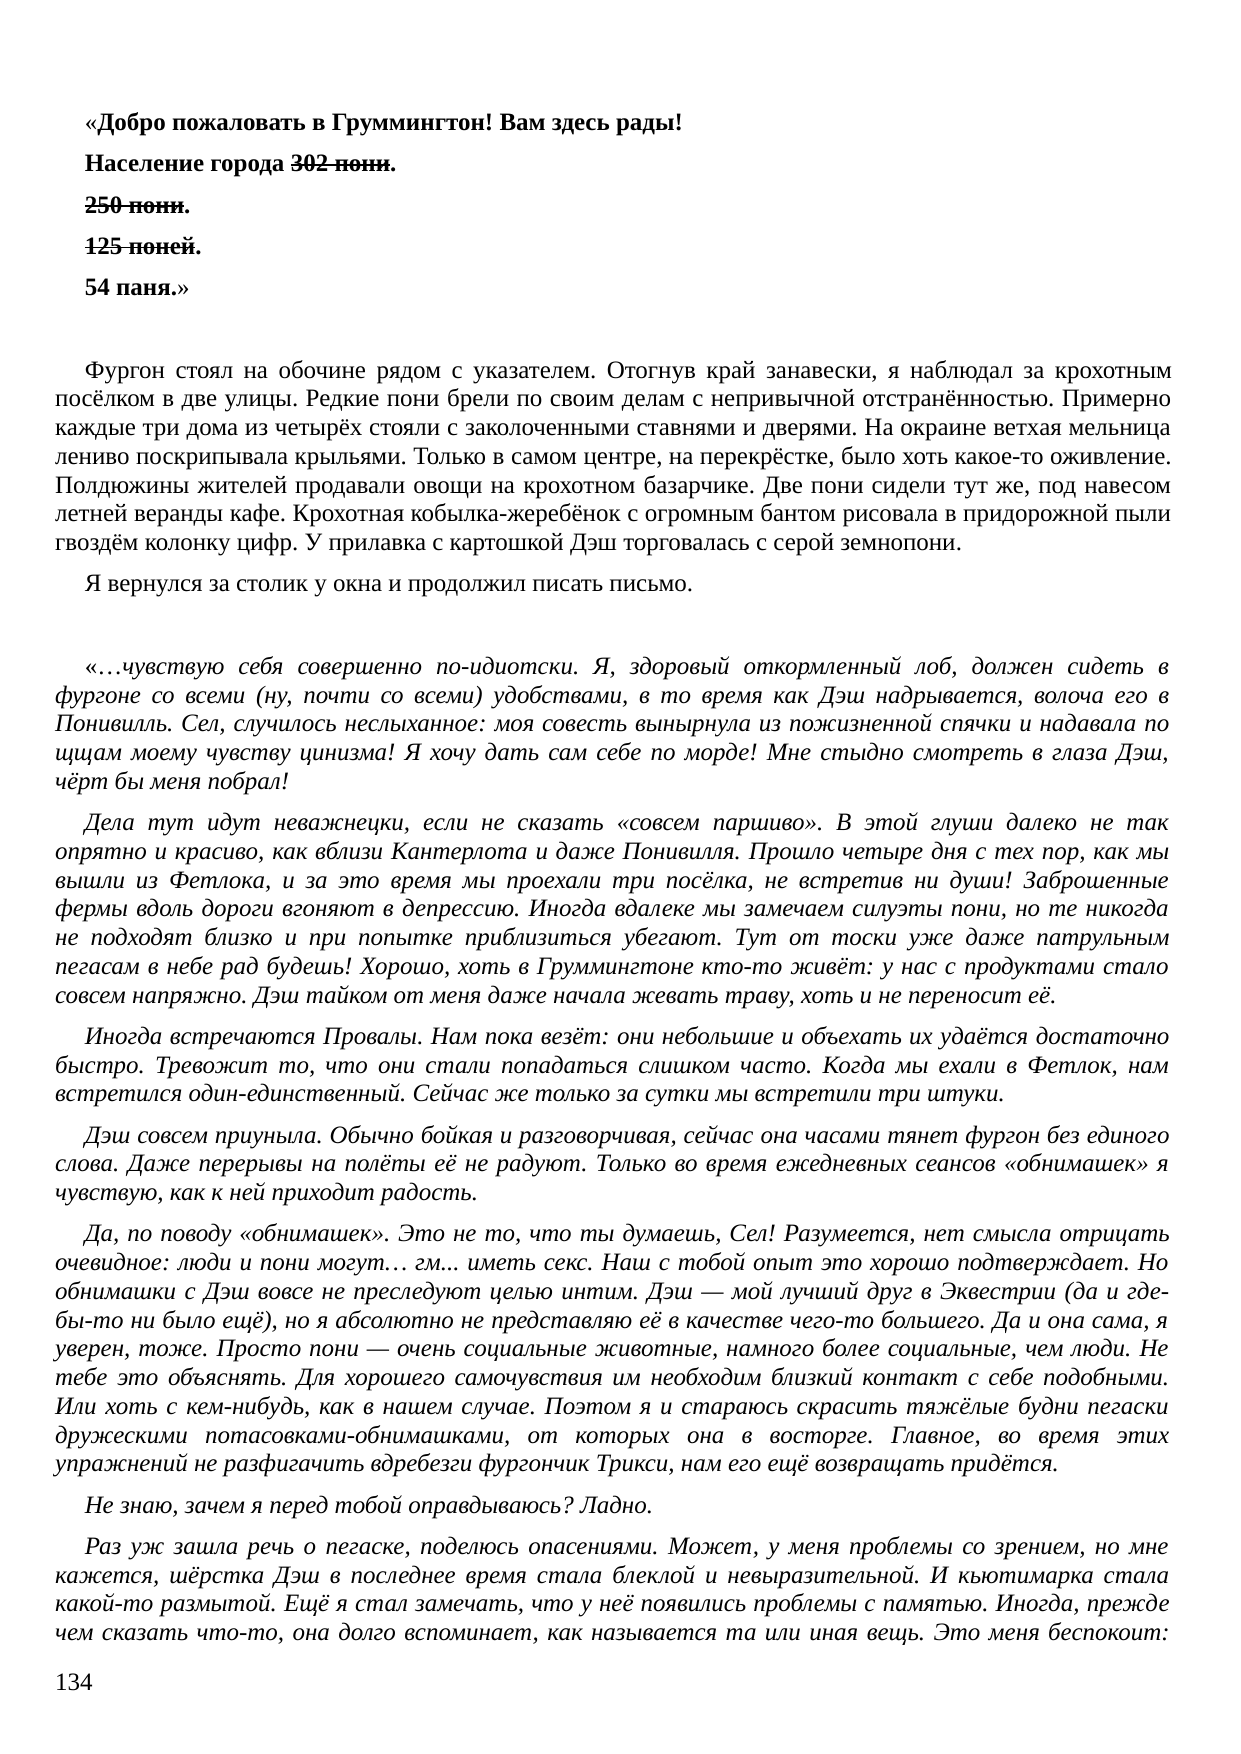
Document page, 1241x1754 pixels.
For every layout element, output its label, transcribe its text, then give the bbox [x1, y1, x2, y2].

text 54 паня.» [55, 272, 1173, 301]
text Не знаю, зачем я перед тобой оправдываюсь? Ладно. [55, 1490, 1173, 1518]
text Дела тут идут неважнецки, если не сказать «совсем паршиво». В этой глуши далеко не так опрятно и красиво, как вблизи Кантерлота и даже Понивилля. Прошло четыре дня с тех пор, как мы вышли из Фетлока, и за это время мы проехали три посёлка, не встретив ни души! Заброшенные фермы вдоль дороги вгоняют в депрессию. Иногда вдалеке мы замечаем силуэты пони, но те никогда не подходят близко и при попытке приблизиться убегают. Тут от тоски уже даже патрульным пегасам в небе рад будешь! Хорошо, хоть в Груммингтоне кто-то живёт: у нас с продуктами стало совсем напряжно. Дэш тайком от меня даже начала жевать траву, хоть и не переносит её. [55, 807, 1173, 1008]
text 250 пони. [55, 190, 1173, 218]
text Дэш совсем приуныла. Обычно бойкая и разговорчивая, сейчас она часами тянет фургон без единого слова. Даже перерывы на полёты её не радуют. Только во время ежедневных сеансов «обнимашек» я чувствую, как к ней приходит радость. [55, 1120, 1173, 1206]
text Да, по поводу «обнимашек». Это не то, что ты думаешь, Сел! Разумеется, нет смысла отрицать очевидное: люди и пони могут… гм... иметь секс. Наш с тобой опыт это хорошо подтверждает. Но обнимашки с Дэш вовсе не преследуют целью интим. Дэш — мой лучший друг в Эквестрии (да и где-бы-то ни было ещё), но я абсолютно не представляю её в качестве чего-то большего. Да и она сама, я уверен, тоже. Просто пони — очень социальные животные, намного более социальные, чем люди. Не тебе это объяснять. Для хорошего самочувствия им необходим близкий контакт с себе подобными. Или хоть с кем-нибудь, как в нашем случае. Поэтом я и стараюсь скрасить тяжёлые будни пегаски дружескими потасовками-обнимашками, от которых она в восторге. Главное, во время этих упражнений не разфигачить вдребезги фургончик Трикси, нам его ещё возвращать придётся. [55, 1218, 1173, 1477]
text Я вернулся за столик у окна и продолжил писать письмо. [55, 568, 1173, 597]
text 125 поней. [55, 231, 1173, 260]
text «…чувствую себя совершенно по-идиотски. Я, здоровый откормленный лоб, должен сидеть в фургоне со всеми (ну, почти со всеми) удобствами, в то время как Дэш надрывается, волоча его в Понивилль. Сел, случилось неслыханное: моя совесть вынырнула из пожизненной спячки и надавала по щщам моему чувству цинизма! Я хочу дать сам себе по морде! Мне стыдно смотреть в глаза Дэш, чёрт бы меня побрал! [55, 651, 1173, 795]
text «Добро пожаловать в Груммингтон! Вам здесь рады! [55, 107, 1173, 136]
text Фургон стоял на обочине рядом с указателем. Отогнув край занавески, я наблюдал за крохотным посёлком в две улицы. Редкие пони брели по своим делам с непривычной отстранённостью. Примерно каждые три дома из четырёх стояли с заколоченными ставнями и дверями. На окраине ветхая мельница лениво поскрипывала крыльями. Только в самом центре, на перекрёстке, было хоть какое-то оживление. Полдюжины жителей продавали овощи на крохотном базарчике. Две пони сидели тут же, под навесом летней веранды кафе. Крохотная кобылка-жеребёнок с огромным бантом рисовала в придорожной пыли гвоздём колонку цифр. У прилавка с картошкой Дэш торговалась с серой земнопони. [55, 355, 1173, 556]
text Население города 302 пони. [55, 148, 1173, 177]
text Иногда встречаются Провалы. Нам пока везёт: они небольшие и объехать их удаётся достаточно быстро. Тревожит то, что они стали попадаться слишком часто. Когда мы ехали в Фетлок, нам встретился один-единственный. Сейчас же только за сутки мы встретили три штуки. [55, 1021, 1173, 1107]
text Раз уж зашла речь о пегаске, поделюсь опасениями. Может, у меня проблемы со зрением, но мне кажется, шёрстка Дэш в последнее время стала блеклой и невыразительной. И кьютимарка стала какой-то размытой. Ещё я стал замечать, что у неё появились проблемы с памятью. Иногда, прежде чем сказать что-то, она долго вспоминает, как называется та или иная вещь. Это меня беспокоит: [55, 1531, 1173, 1646]
